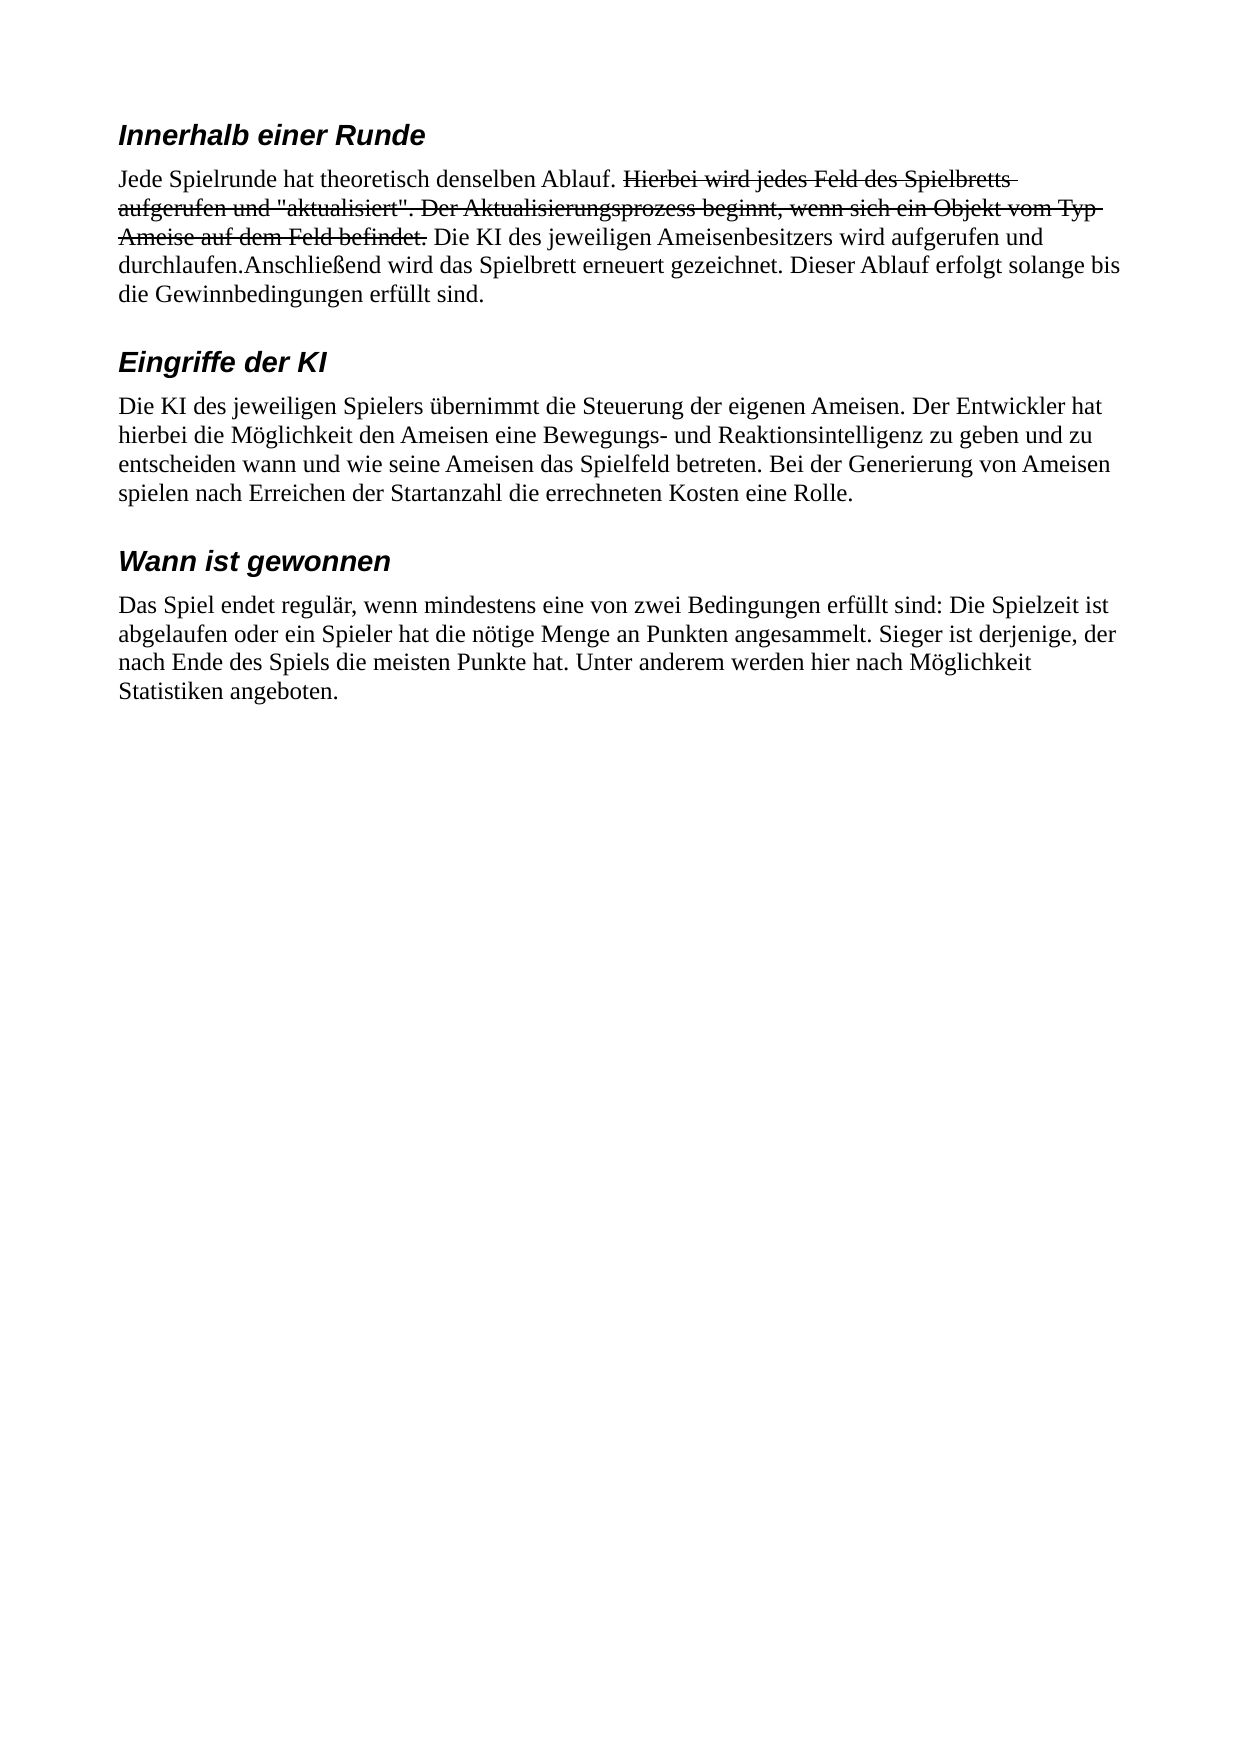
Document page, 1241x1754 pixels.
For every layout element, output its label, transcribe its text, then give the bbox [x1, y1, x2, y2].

text Jede Spielrunde hat theoretisch denselben Ablauf. Hierbei wird jedes Feld des Spielbretts aufgerufen und "aktualisiert". Der Aktualisierungsprozess beginnt, wenn sich ein Objekt vom Typ Ameise auf dem Feld befindet. Die KI des jeweiligen Ameisenbesitzers wird aufgerufen und durchlaufen.Anschließend wird das Spielbrett erneuert gezeichnet. Dieser Ablauf erfolgt solange bis die Gewinnbedingungen erfüllt sind. [118, 164, 1122, 308]
text Die KI des jeweiligen Spielers übernimmt die Steuerung der eigenen Ameisen. Der Entwickler hat hierbei die Möglichkeit den Ameisen eine Bewegungs- und Reaktionsintelligenz zu geben und zu entscheiden wann und wie seine Ameisen das Spielfeld betreten. Bei der Generierung von Ameisen spielen nach Erreichen der Startanzahl die errechneten Kosten eine Rolle. [118, 391, 1122, 506]
text Das Spiel endet regulär, wenn mindestens eine von zwei Bedingungen erfüllt sind: Die Spielzeit ist abgelaufen oder ein Spieler hat die nötige Menge an Punkten angesammelt. Sieger ist derjenige, der nach Ende des Spiels die meisten Punkte hat. Unter anderem werden hier nach Möglichkeit Statistiken angeboten. [118, 590, 1122, 705]
subtitle Innerhalb einer Runde [118, 118, 1122, 152]
subtitle Eingriffe der KI [118, 345, 1122, 379]
subtitle Wann ist gewonnen [118, 544, 1122, 577]
